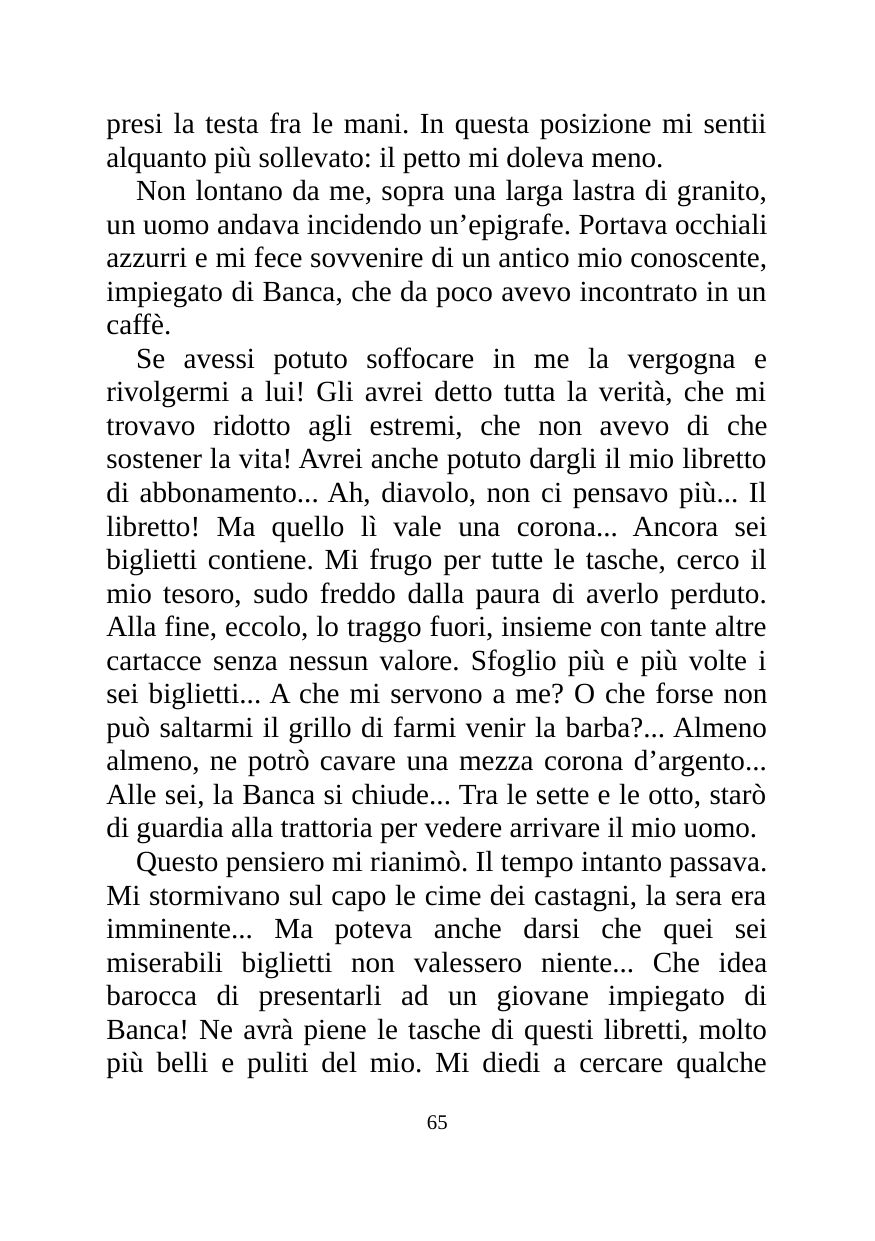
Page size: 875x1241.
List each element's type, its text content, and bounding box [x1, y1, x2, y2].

text presi la testa fra le mani. In questa posizione mi sentii alquanto più sollevato: il petto mi doleva meno. [106, 106, 768, 173]
text Questo pensiero mi rianimò. Il tempo intanto passava. Mi stormivano sul capo le cime dei castagni, la sera era imminente... Ma poteva anche darsi che quei sei miserabili biglietti non valessero niente... Che idea barocca di presentarli ad un giovane impiegato di Banca! Ne avrà piene le tasche di questi libretti, molto più belli e puliti del mio. Mi diedi a cercare qualche [106, 844, 768, 1079]
text Non lontano da me, sopra una larga lastra di granito, un uomo andava incidendo un’epigrafe. Portava occhiali azzurri e mi fece sovvenire di un antico mio conoscente, impiegato di Banca, che da poco avevo incontrato in un caffè. [106, 173, 768, 341]
text Se avessi potuto soffocare in me la vergogna e rivolgermi a lui! Gli avrei detto tutta la verità, che mi trovavo ridotto agli estremi, che non avevo di che sostener la vita! Avrei anche potuto dargli il mio libretto di abbonamento... Ah, diavolo, non ci pensavo più... Il libretto! Ma quello lì vale una corona... Ancora sei biglietti contiene. Mi frugo per tutte le tasche, cerco il mio tesoro, sudo freddo dalla paura di averlo perduto. Alla fine, eccolo, lo traggo fuori, insieme con tante altre cartacce senza nessun valore. Sfoglio più e più volte i sei biglietti... A che mi servono a me? O che forse non può saltarmi il grillo di farmi venir la barba?... Almeno almeno, ne potrò cavare una mezza corona d’argento... Alle sei, la Banca si chiude... Tra le sette e le otto, starò di guardia alla trattoria per vedere arrivare il mio uomo. [106, 341, 768, 844]
